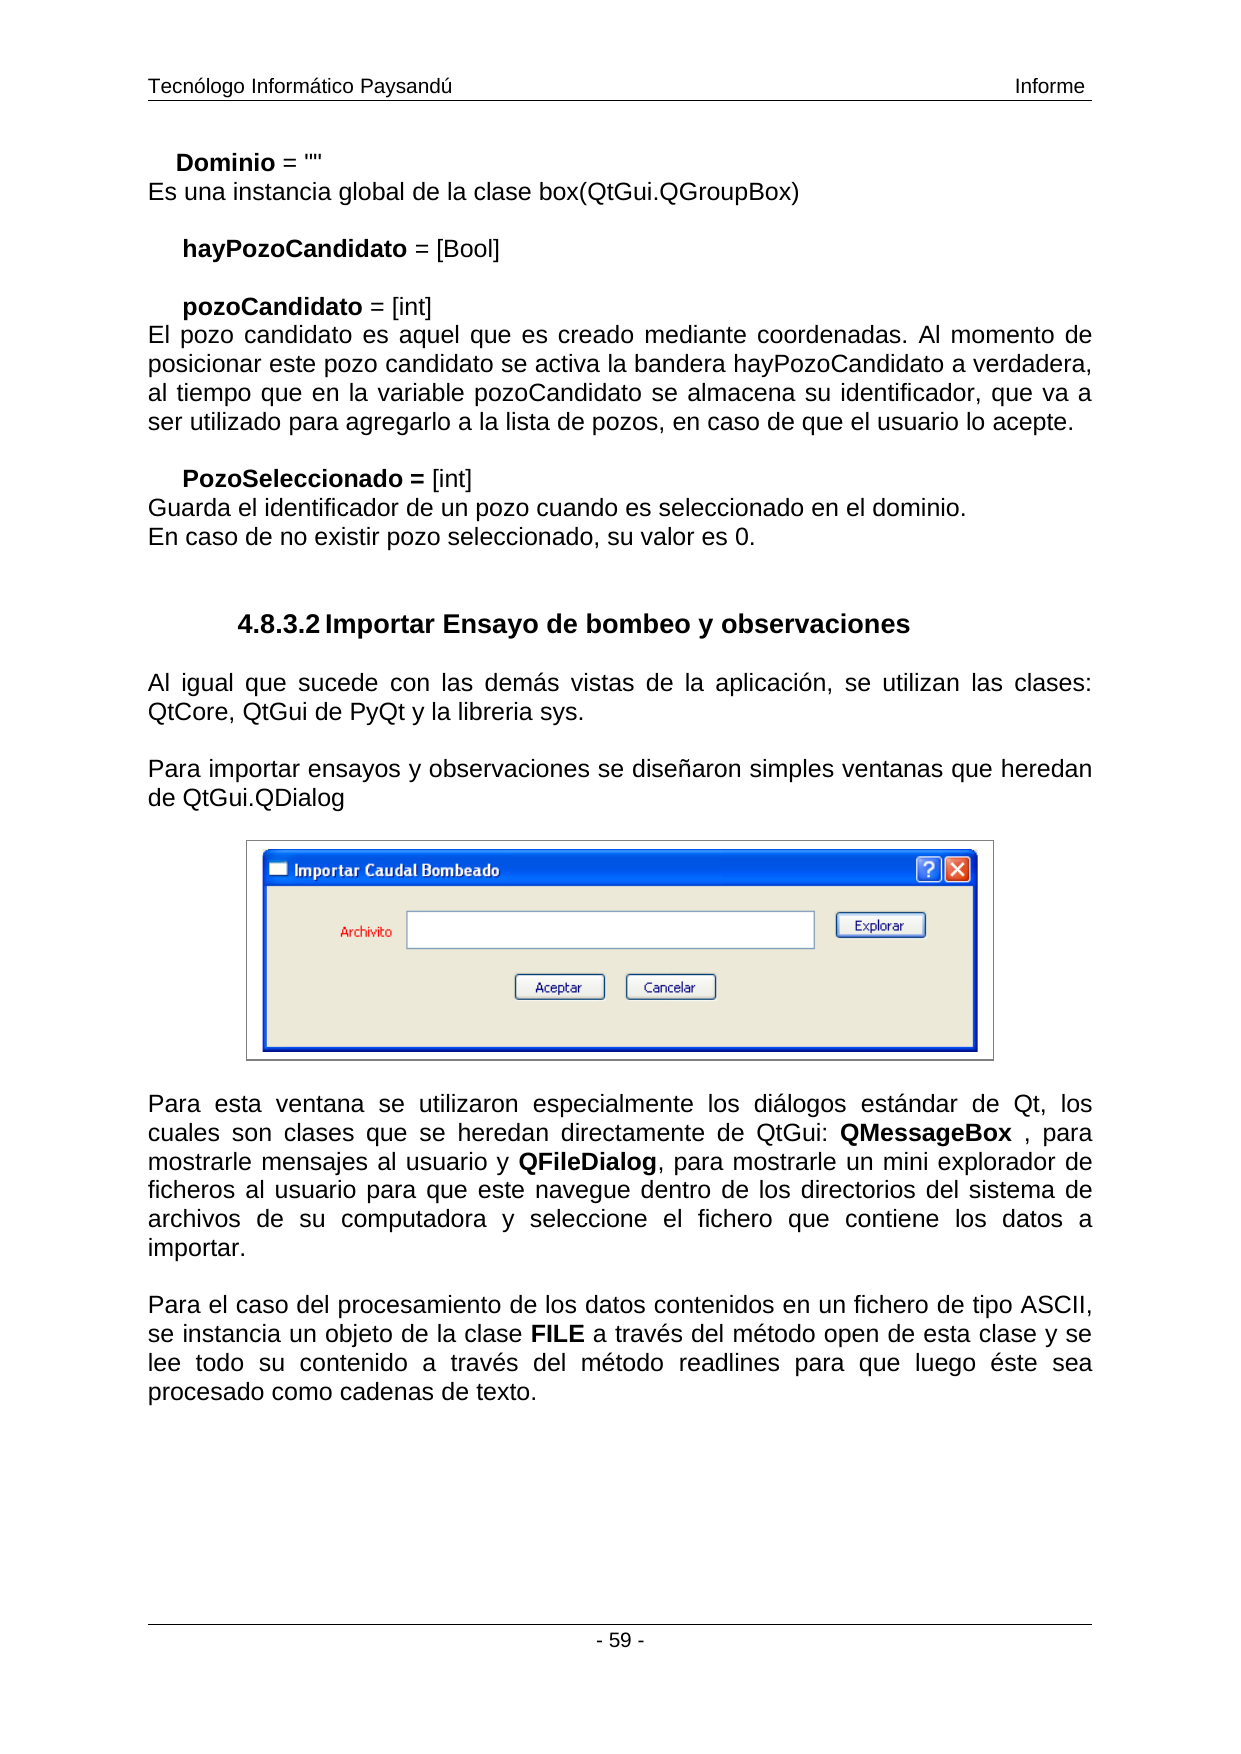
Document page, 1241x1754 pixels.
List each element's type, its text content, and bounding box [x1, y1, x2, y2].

text Para importar ensayos y observaciones se diseñaron simples ventanas que heredan de QtGui.QDialog [148, 754, 1092, 811]
text En caso de no existir pozo seleccionado, su valor es 0. [148, 521, 1092, 550]
text Guarda el identificador de un pozo cuando es seleccionado en el dominio. [148, 493, 1092, 521]
text Para el caso del procesamiento de los datos contenidos en un fichero de tipo ASCII, se instancia un objeto de la clase FILE a través del método open de esta clase y se lee todo su contenido a través del método readlines para que luego éste sea procesado como cadenas de texto. [148, 1291, 1092, 1406]
picture [262, 849, 978, 1052]
subtitle Importar Ensayo de bombeo y observaciones [237, 608, 1092, 639]
text PozoSeleccionado = [int] [148, 464, 1092, 493]
text pozoCandidato = [int] [148, 291, 1092, 320]
text Es una instancia global de la clase box(QtGui.QGroupBox) [148, 176, 1092, 205]
text Al igual que sucede con las demás vistas de la aplicación, se utilizan las clases: QtCore, QtGui de PyQt y la libreria sys. [148, 668, 1092, 725]
text Para esta ventana se utilizaron especialmente los diálogos estándar de Qt, los cuales son clases que se heredan directamente de QtGui: QMessageBox , para mostrarle mensajes al usuario y QFileDialog, para mostrarle un mini explorador de ficheros al usuario para que este navegue dentro de los directorios del sistema de archivos de su computadora y seleccione el fichero que contiene los datos a importar. [148, 1089, 1092, 1262]
text El pozo candidato es aquel que es creado mediante coordenadas. Al momento de posicionar este pozo candidato se activa la bandera hayPozoCandidato a verdadera, al tiempo que en la variable pozoCandidato se almacena su identificador, que va a ser utilizado para agregarlo a la lista de pozos, en caso de que el usuario lo acepte. [148, 320, 1092, 435]
text Dominio = "" [148, 148, 1092, 176]
text hayPozoCandidato = [Bool] [148, 234, 1092, 263]
